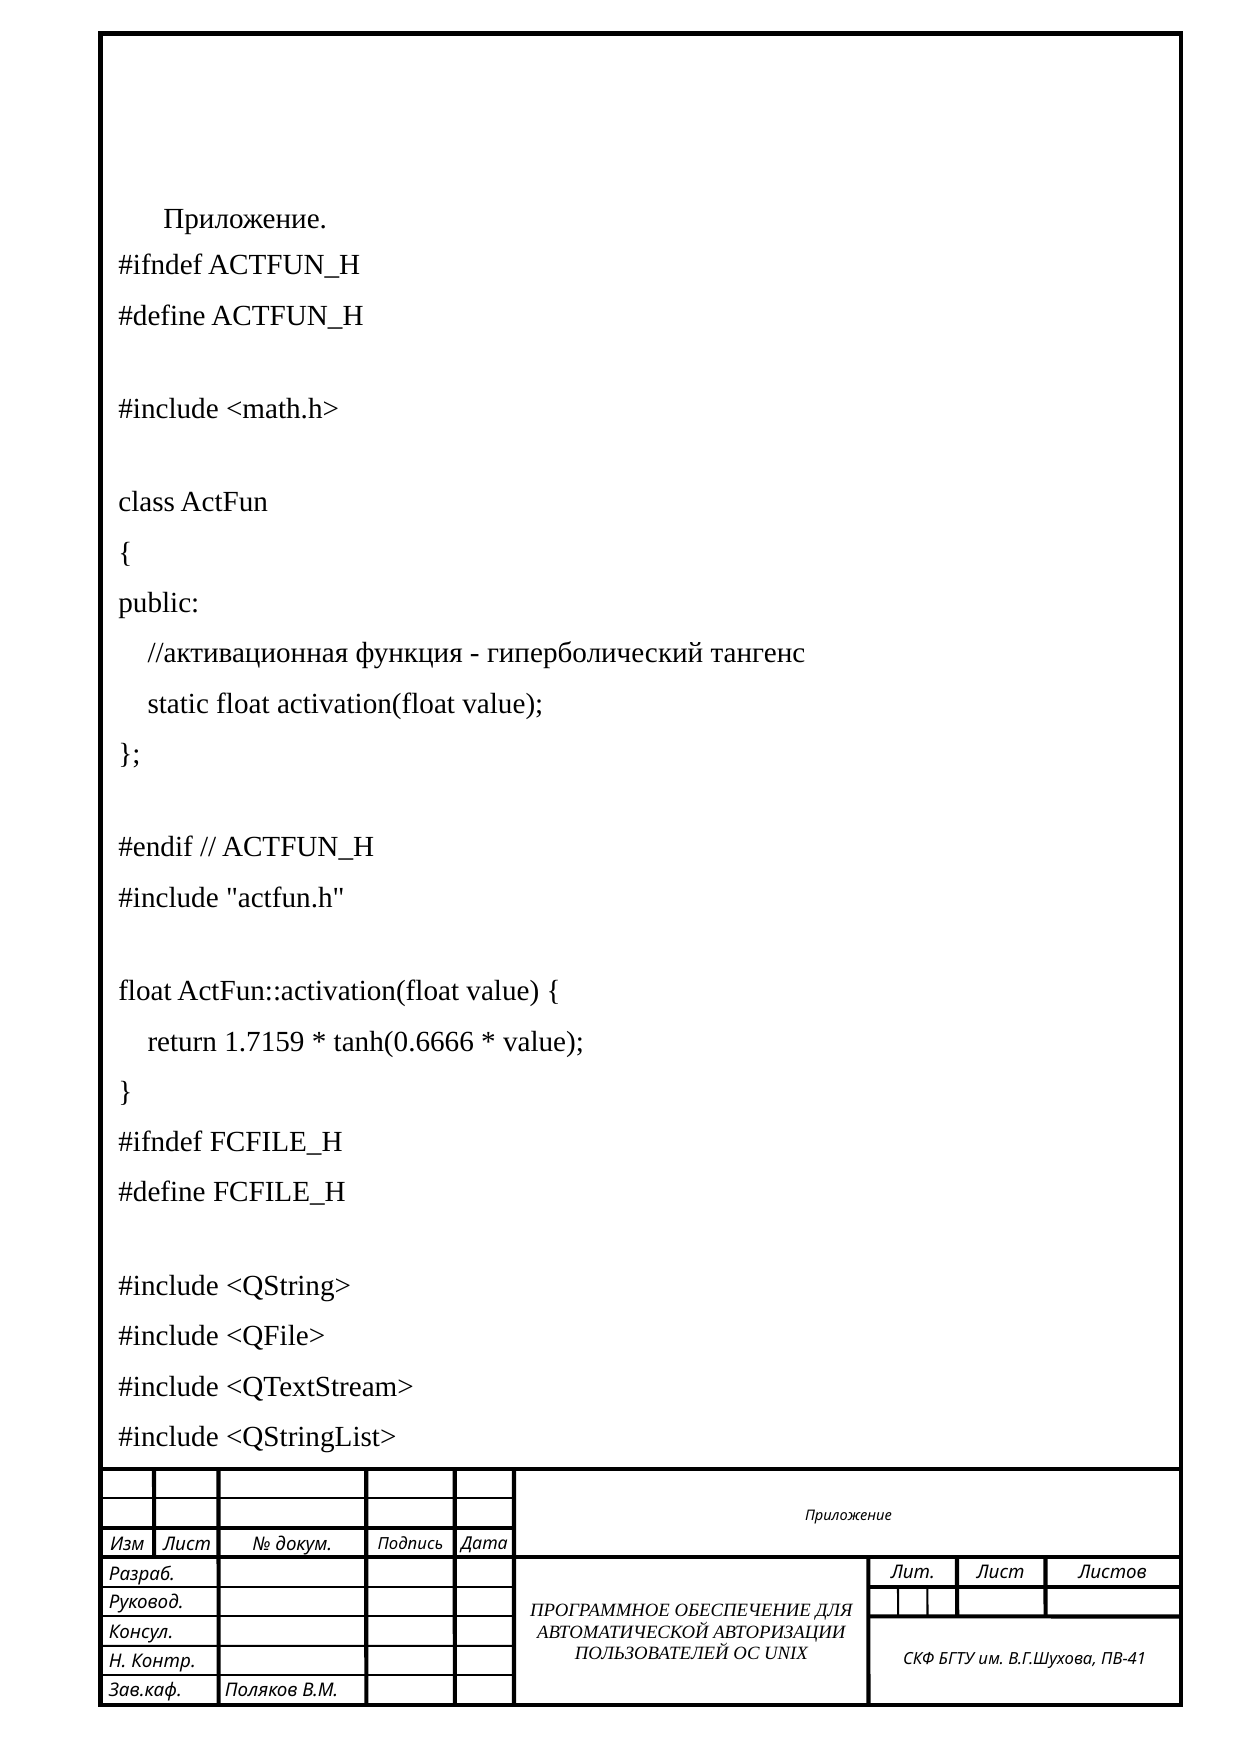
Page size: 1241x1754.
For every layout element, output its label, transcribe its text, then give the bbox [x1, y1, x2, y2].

text }; [118, 736, 1122, 770]
text #include <QFile> [118, 1318, 1122, 1352]
text #include <QString> [118, 1268, 1122, 1302]
text #include "actfun.h" [118, 880, 1122, 913]
text float ActFun::activation(float value) { [118, 973, 1122, 1007]
text #define FCFILE_H [118, 1174, 1122, 1208]
text //активационная функция - гиперболический тангенс [118, 636, 1122, 669]
text #endif // ACTFUN_H [118, 829, 1122, 863]
text #include <math.h> [118, 391, 1122, 425]
text return 1.7159 * tanh(0.6666 * value); [118, 1024, 1122, 1057]
text { [118, 535, 1122, 568]
text } [118, 1074, 1122, 1107]
text #define ACTFUN_H [118, 298, 1122, 331]
text public: [118, 585, 1122, 619]
title Приложение. [118, 201, 1122, 235]
text #include <QStringList> [118, 1419, 1122, 1452]
text #ifndef ACTFUN_H [118, 247, 1122, 281]
text #ifndef FCFILE_H [118, 1124, 1122, 1158]
text static float activation(float value); [118, 686, 1122, 719]
text class ActFun [118, 484, 1122, 518]
text #include <QTextStream> [118, 1369, 1122, 1402]
